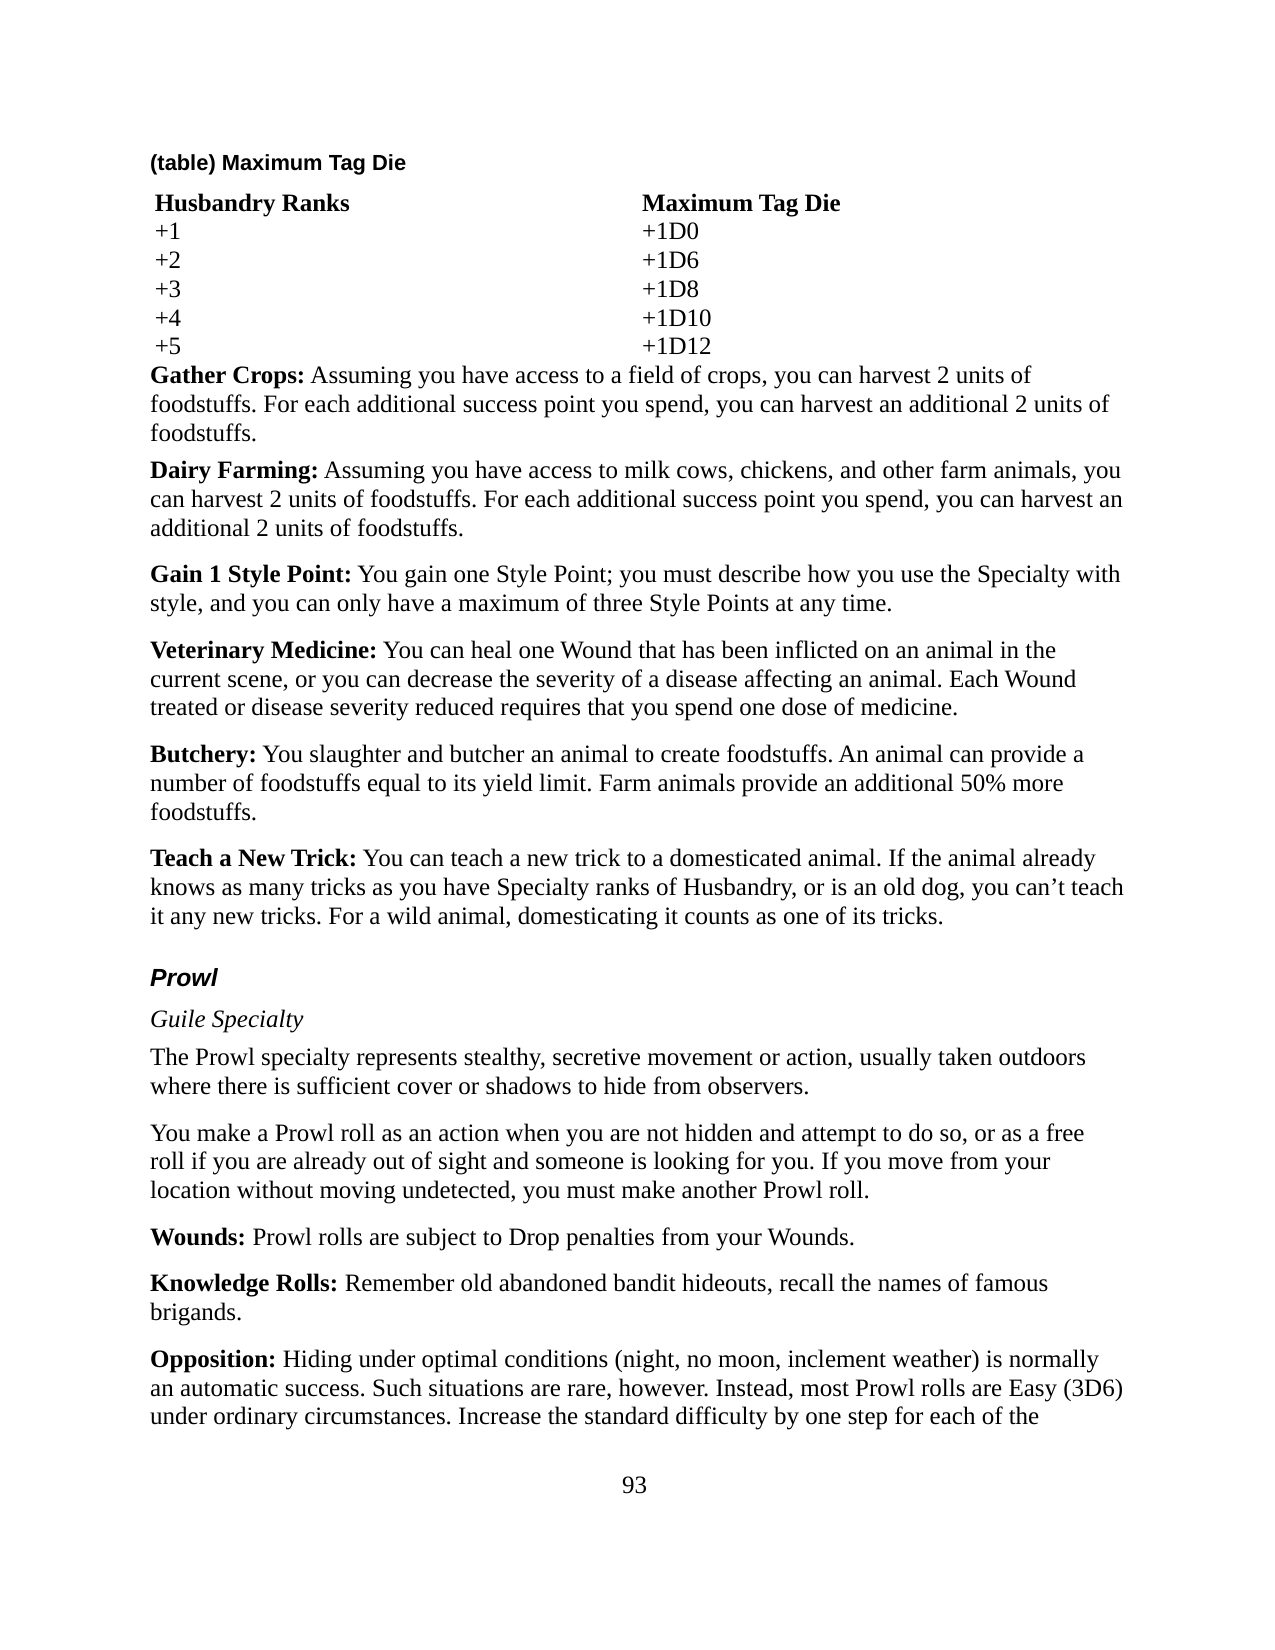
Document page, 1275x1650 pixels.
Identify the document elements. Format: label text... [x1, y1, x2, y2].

text Wounds: Prowl rolls are subject to Drop penalties from your Wounds. [150, 1222, 1125, 1251]
table_cell +1D12 [638, 331, 1125, 360]
table_cell +2 [150, 245, 637, 274]
table_cell +5 [150, 331, 637, 360]
table_header Husbandry Ranks [150, 188, 637, 216]
text Gain 1 Style Point: You gain one Style Point; you must describe how you use the Specialty with style, and you can only have a maximum of three Style Points at any time. [150, 559, 1125, 617]
text Butchery: You slaughter and butcher an animal to create foodstuffs. An animal can provide a number of foodstuffs equal to its yield limit. Farm animals provide an additional 50% more foodstuffs. [150, 739, 1125, 825]
table_cell +4 [150, 303, 637, 331]
subtitle (table) Maximum Tag Die [150, 150, 1125, 175]
table_cell +1 [150, 216, 637, 245]
text Knowledge Rolls: Remember old abandoned bandit hideouts, recall the names of famous brigands. [150, 1268, 1125, 1326]
table_cell +1D8 [638, 274, 1125, 303]
text Opposition: Hiding under optimal conditions (night, no moon, inclement weather) is normally an automatic success. Such situations are rare, however. Instead, most Prowl rolls are Easy (3D6) under ordinary circumstances. Increase the standard difficulty by one step for each of the [150, 1344, 1125, 1430]
text Veterinary Medicine: You can heal one Wound that has been inflicted on an animal in the current scene, or you can decrease the severity of a disease affecting an animal. Each Wound treated or disease severity reduced requires that you spend one dose of medicine. [150, 635, 1125, 721]
table_header Maximum Tag Die [638, 188, 1125, 216]
table_cell +1D6 [638, 245, 1125, 274]
text Guile Specialty [150, 1004, 1125, 1033]
text Dairy Farming: Assuming you have access to milk cows, chickens, and other farm animals, you can harvest 2 units of foodstuffs. For each additional success point you spend, you can harvest an additional 2 units of foodstuffs. [150, 455, 1125, 542]
text The Prowl specialty represents stealthy, secretive movement or action, usually taken outdoors where there is sufficient cover or shadows to hide from observers. [150, 1042, 1125, 1100]
table_cell +3 [150, 274, 637, 303]
table_cell +1D0 [638, 216, 1125, 245]
text You make a Prowl roll as an action when you are not hidden and attempt to do so, or as a free roll if you are already out of sight and someone is looking for you. If you move from your location without moving undetected, you must make another Prowl roll. [150, 1118, 1125, 1204]
subtitle Prowl [150, 963, 1125, 992]
table_cell +1D10 [638, 303, 1125, 331]
text Gather Crops: Assuming you have access to a field of crops, you can harvest 2 units of foodstuffs. For each additional success point you spend, you can harvest an additional 2 units of foodstuffs. [150, 360, 1125, 446]
text Teach a New Trick: You can teach a new trick to a domesticated animal. If the animal already knows as many tricks as you have Specialty ranks of Husbandry, or is an old dog, you can’t teach it any new tricks. For a wild animal, domesticating it counts as one of its tricks. [150, 843, 1125, 929]
